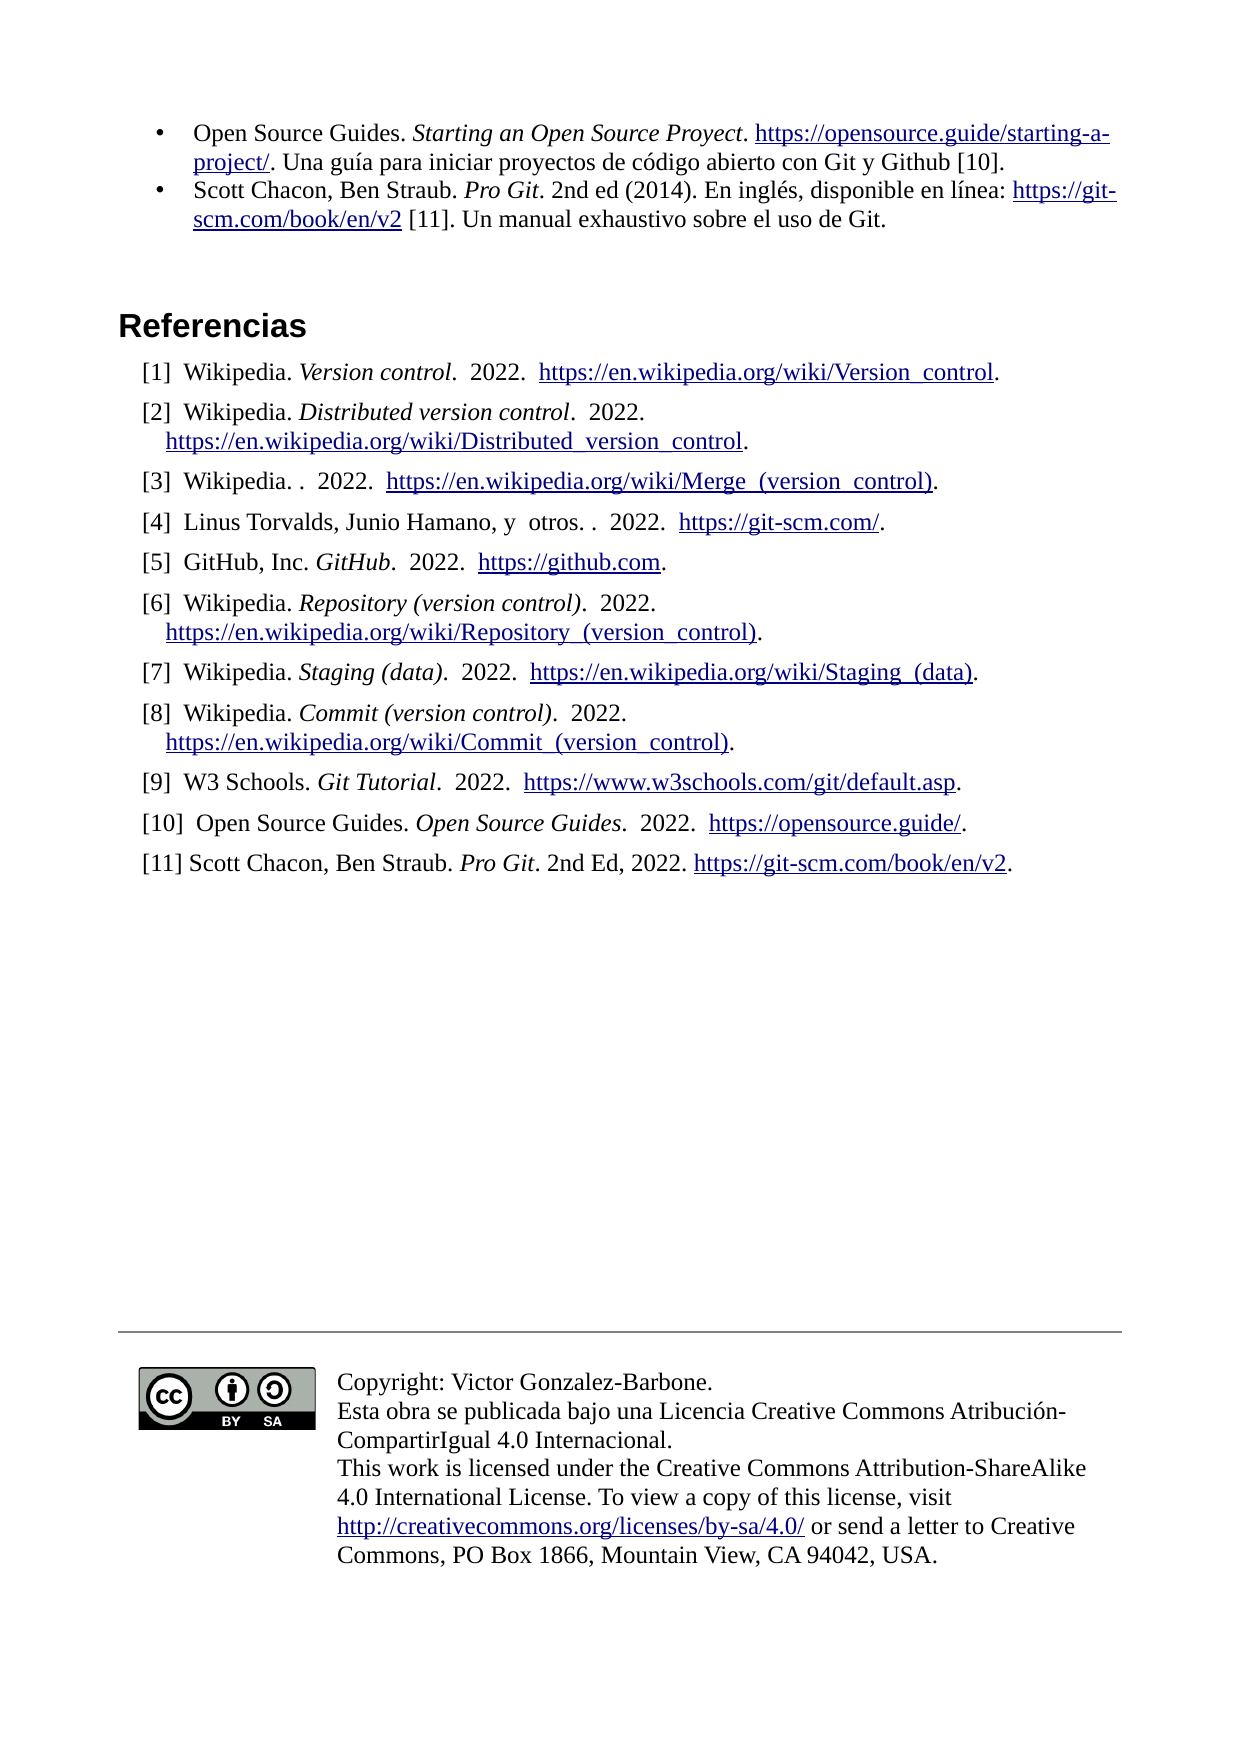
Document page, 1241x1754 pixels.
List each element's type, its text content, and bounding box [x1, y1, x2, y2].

text [3] Wikipedia. . 2022. https://en.wikipedia.org/wiki/Merge_(version_control). [142, 466, 1122, 495]
text [2] Wikipedia. Distributed version control. 2022. https://en.wikipedia.org/wiki/Distributed_version_control. [142, 397, 1122, 455]
text [5] GitHub, Inc. GitHub. 2022. https://github.com. [142, 547, 1122, 576]
text [10] Open Source Guides. Open Source Guides. 2022. https://opensource.guide/. [142, 808, 1122, 836]
table_header Copyright: Victor Gonzalez-Barbone. Esta obra se publicada bajo una Licencia Creative Commons Atribución-CompartirIgual 4.0 Internacional. This work is licensed under the Creative Commons Attribution-ShareAlike 4.0 International License. To view a copy of this license, visit http://creativecommons.org/licenses/by-sa/4.0/ or send a letter to Creative Commons, PO Box 1866, Mountain View, CA 94042, USA. [331, 1361, 1123, 1574]
picture [138, 1367, 316, 1430]
text [8] Wikipedia. Commit (version control). 2022. https://en.wikipedia.org/wiki/Commit_(version_control). [142, 698, 1122, 755]
text [7] Wikipedia. Staging (data). 2022. https://en.wikipedia.org/wiki/Staging_(data). [142, 657, 1122, 686]
text [11] Scott Chacon, Ben Straub. Pro Git. 2nd Ed, 2022. https://git-scm.com/book/en/v2. [142, 848, 1122, 877]
list Scott Chacon, Ben Straub. Pro Git. 2nd ed (2014). En inglés, disponible en línea: https://git-scm.com/book/en/v2 [11]. Un manual exhaustivo sobre el uso de Git. [156, 176, 1122, 233]
list Open Source Guides. Starting an Open Source Proyect. https://opensource.guide/starting-a-project/. Una guía para iniciar proyectos de código abierto con Git y Github [10]. [156, 118, 1122, 176]
text [9] W3 Schools. Git Tutorial. 2022. https://www.w3schools.com/git/default.asp. [142, 767, 1122, 796]
table_header [124, 1361, 331, 1574]
text [6] Wikipedia. Repository (version control). 2022. https://en.wikipedia.org/wiki/Repository_(version_control). [142, 588, 1122, 646]
subtitle Referencias [118, 306, 1122, 344]
text [4] Linus Torvalds, Junio Hamano, y otros. . 2022. https://git-scm.com/. [142, 507, 1122, 536]
text [1] Wikipedia. Version control. 2022. https://en.wikipedia.org/wiki/Version_control. [142, 357, 1122, 385]
